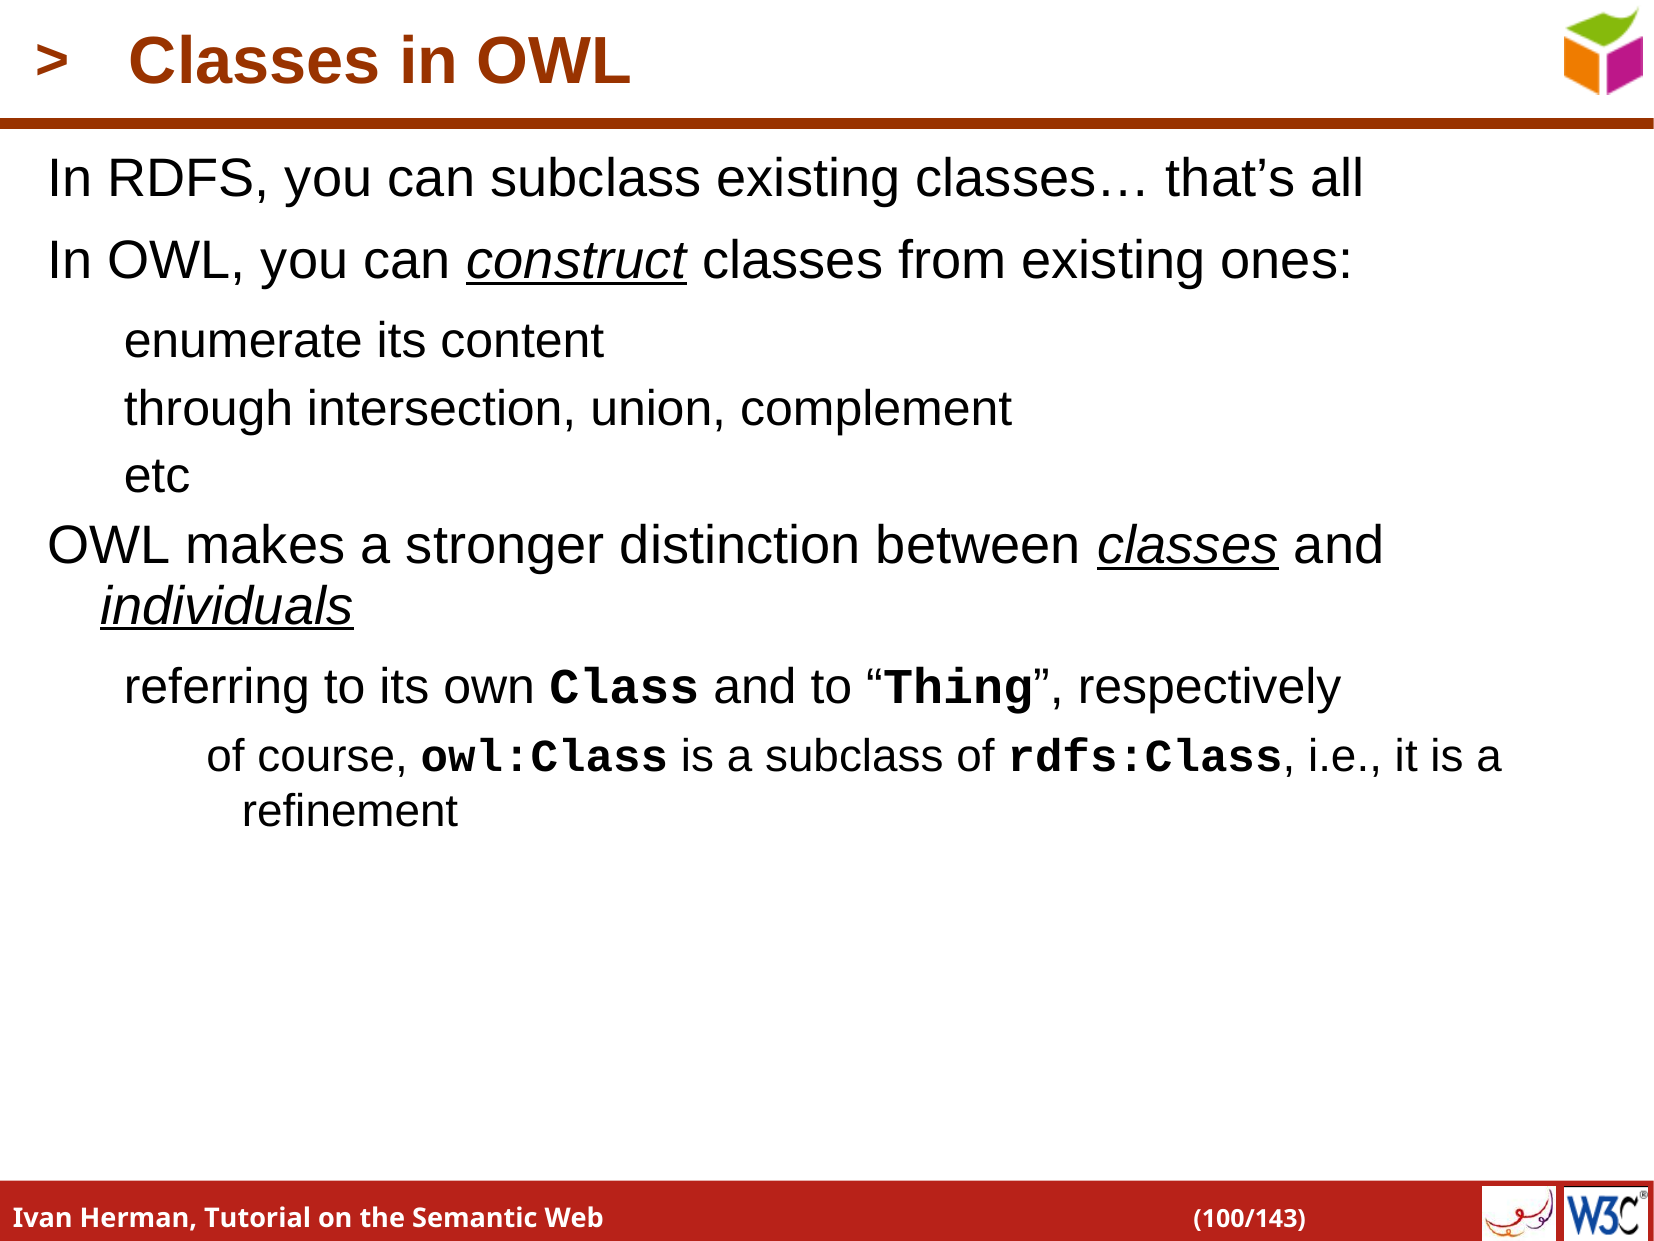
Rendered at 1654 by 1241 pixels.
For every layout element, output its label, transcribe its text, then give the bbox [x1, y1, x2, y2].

list In RDFS, you can subclass existing classes… that’s all In OWL, you can construct classes from existing ones: enumerate its content through intersection, union, complement etc OWL makes a stronger distinction between classes and individuals referring to its own Class and to “Thing”, respectively of course, owl:Class is a subclass of rdfs:Class, i.e., it is a refinement [29, 147, 1624, 1134]
title Classes in OWL [93, 0, 1493, 119]
picture [1564, 5, 1643, 95]
picture [1564, 1186, 1648, 1241]
picture [1482, 1186, 1556, 1241]
